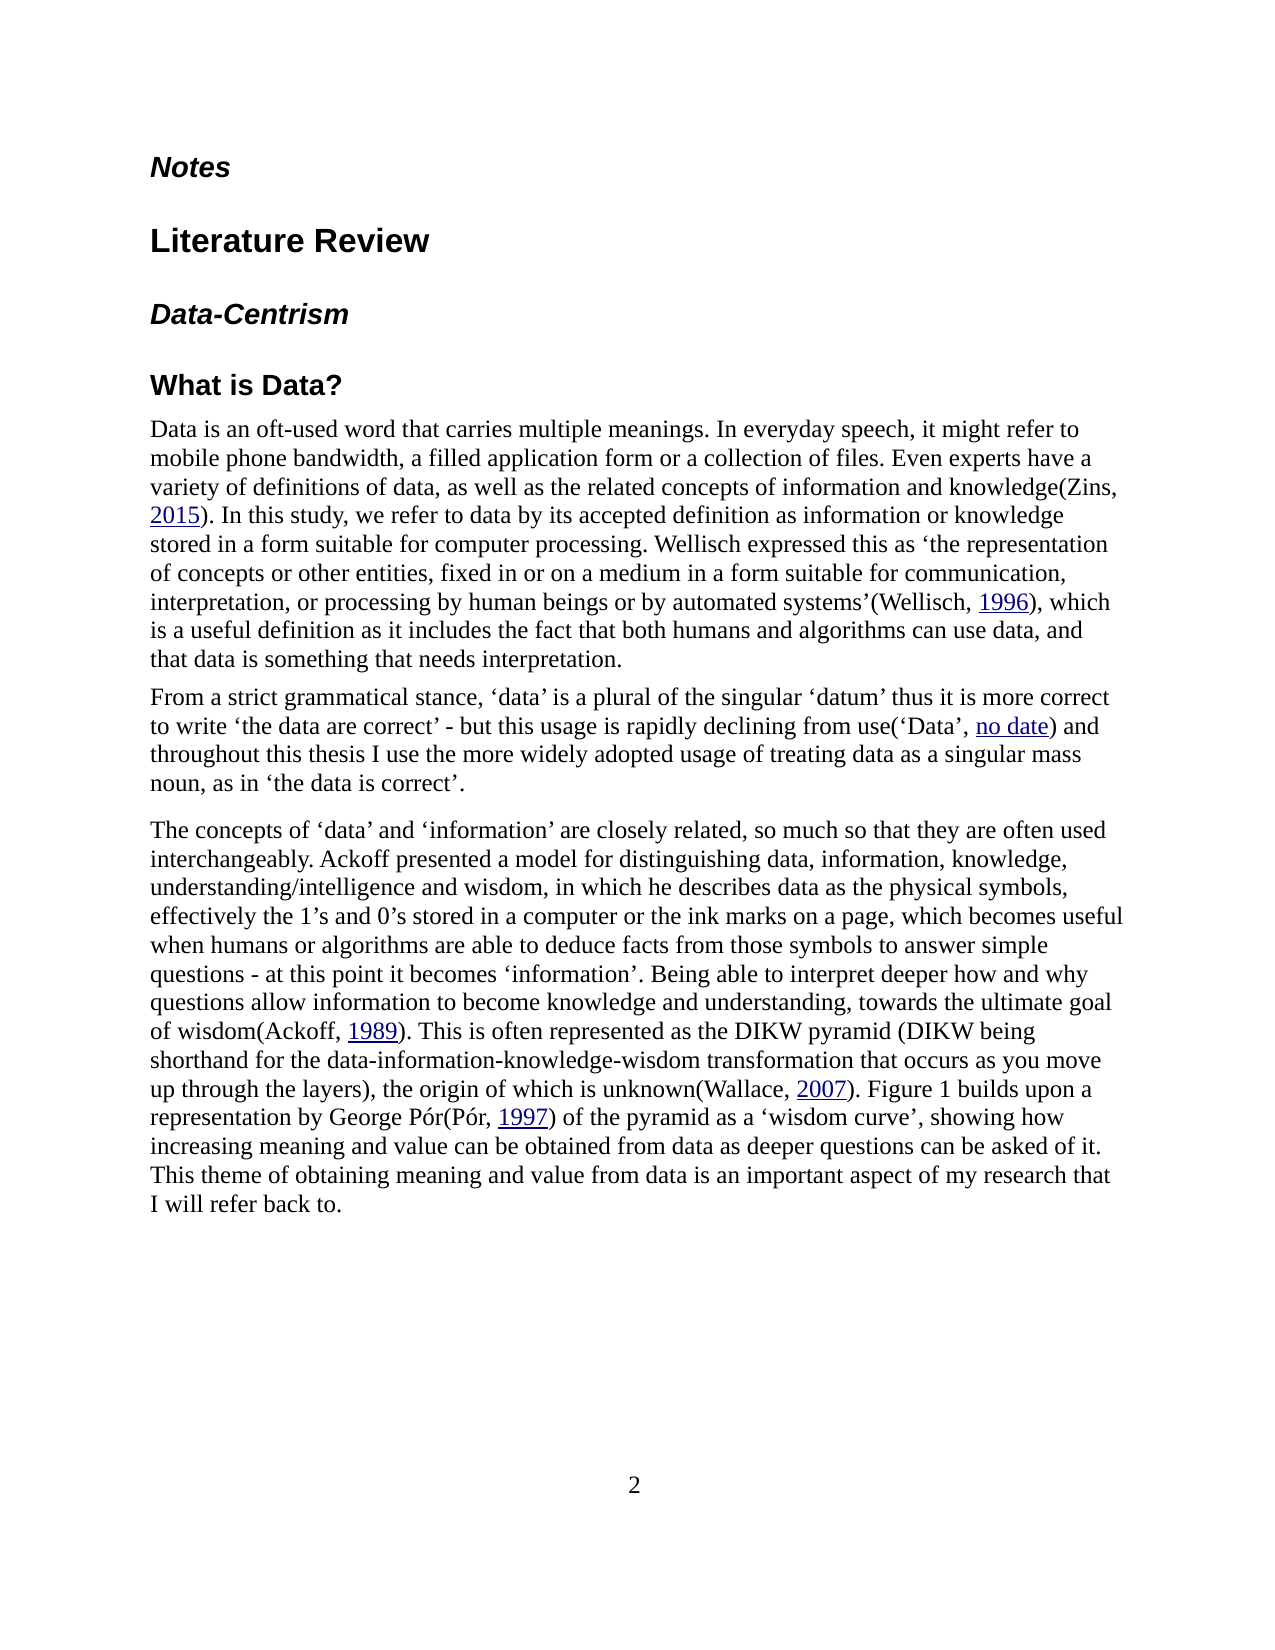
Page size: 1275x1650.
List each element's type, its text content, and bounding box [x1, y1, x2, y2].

text Data is an oft-used word that carries multiple meanings. In everyday speech, it might refer to mobile phone bandwidth, a filled application form or a collection of files. Even experts have a variety of definitions of data, as well as the related concepts of information and knowledge(Zins, 2015). In this study, we refer to data by its accepted definition as information or knowledge stored in a form suitable for computer processing. Wellisch expressed this as ‘the representation of concepts or other entities, fixed in or on a medium in a form suitable for communication, interpretation, or processing by human beings or by automated systems’(Wellisch, 1996), which is a useful definition as it includes the fact that both humans and algorithms can use data, and that data is something that needs interpretation. [150, 414, 1125, 673]
subtitle Data-Centrism [150, 297, 1125, 331]
text The concepts of ‘data’ and ‘information’ are closely related, so much so that they are often used interchangeably. Ackoff presented a model for distinguishing data, information, knowledge, understanding/intelligence and wisdom, in which he describes data as the physical symbols, effectively the 1’s and 0’s stored in a computer or the ink marks on a page, which becomes useful when humans or algorithms are able to deduce facts from those symbols to answer simple questions - at this point it becomes ‘information’. Being able to interpret deeper how and why questions allow information to become knowledge and understanding, towards the ultimate goal of wisdom(Ackoff, 1989). This is often represented as the DIKW pyramid (DIKW being shorthand for the data-information-knowledge-wisdom transformation that occurs as you move up through the layers), the origin of which is unknown(Wallace, 2007). Figure 1 builds upon a representation by George Pór(Pór, 1997) of the pyramid as a ‘wisdom curve’, showing how increasing meaning and value can be obtained from data as deeper questions can be asked of it. This theme of obtaining meaning and value from data is an important aspect of my research that I will refer back to. [150, 815, 1125, 1217]
subtitle What is Data? [150, 368, 1125, 402]
subtitle Literature Review [150, 221, 1125, 260]
subtitle Notes [150, 150, 1125, 183]
text From a strict grammatical stance, ‘data’ is a plural of the singular ‘datum’ thus it is more correct to write ‘the data are correct’ - but this usage is rapidly declining from use(‘Data’, no date) and throughout this thesis I use the more widely adopted usage of treating data as a singular mass noun, as in ‘the data is correct’. [150, 682, 1125, 797]
